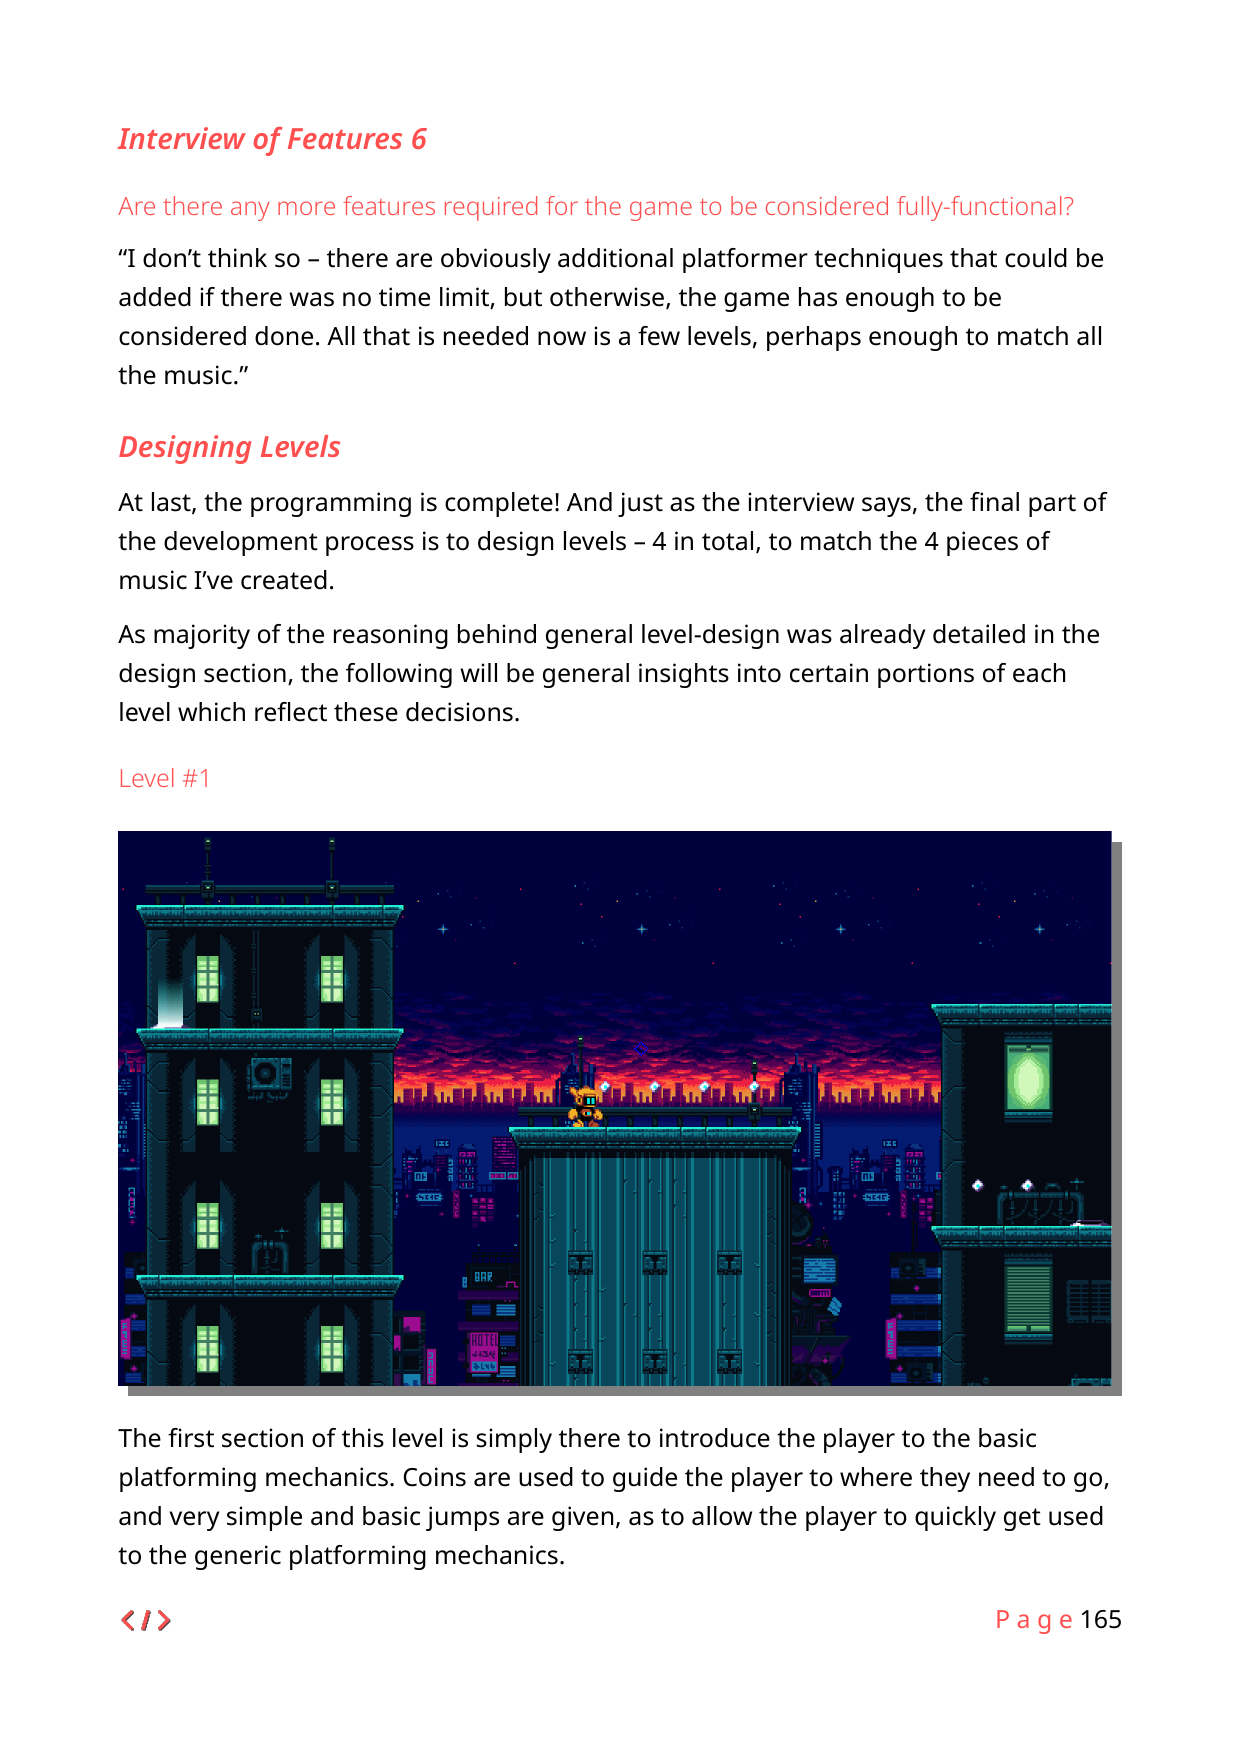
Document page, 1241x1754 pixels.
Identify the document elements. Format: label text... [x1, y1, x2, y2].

subtitle Interview of Features 6 [118, 118, 1122, 158]
picture [642, 1254, 668, 1352]
picture [642, 1353, 668, 1386]
text As majority of the reasoning behind general level-design was already detailed in the design section, the following will be general insights into certain portions of each level which reflect these decisions. [118, 616, 1122, 729]
picture [567, 1353, 594, 1386]
picture [656, 1194, 662, 1253]
text [118, 813, 1122, 842]
text The first section of this level is simply there to introduce the player to the basic platforming mechanics. Coins are used to guide the player to where they need to go, and very simple and basic jumps are given, as to allow the player to quickly get used to the generic platforming mechanics. [118, 1386, 1122, 1572]
picture [116, 1591, 175, 1649]
picture [567, 1254, 594, 1352]
subtitle Are there any more features required for the game to be considered fully-functional? [118, 189, 1122, 223]
picture [581, 1244, 588, 1253]
text “I don’t think so – there are obviously additional platformer techniques that could be added if there was no time limit, but otherwise, the game has enough to be considered done. All that is needed now is a few levels, perhaps enough to match all the music.” [118, 240, 1122, 392]
text At last, the programming is complete! And just as the interview says, the final part of the development process is to design levels – 4 in total, to match the 4 pieces of music I’ve created. [118, 484, 1122, 597]
picture [656, 1342, 662, 1352]
subtitle Level #1 [118, 761, 1122, 795]
picture [118, 831, 1112, 1386]
picture [716, 1353, 743, 1386]
picture [730, 1342, 737, 1352]
picture [581, 1342, 588, 1352]
picture [716, 1254, 743, 1352]
subtitle Designing Levels [118, 426, 1122, 466]
